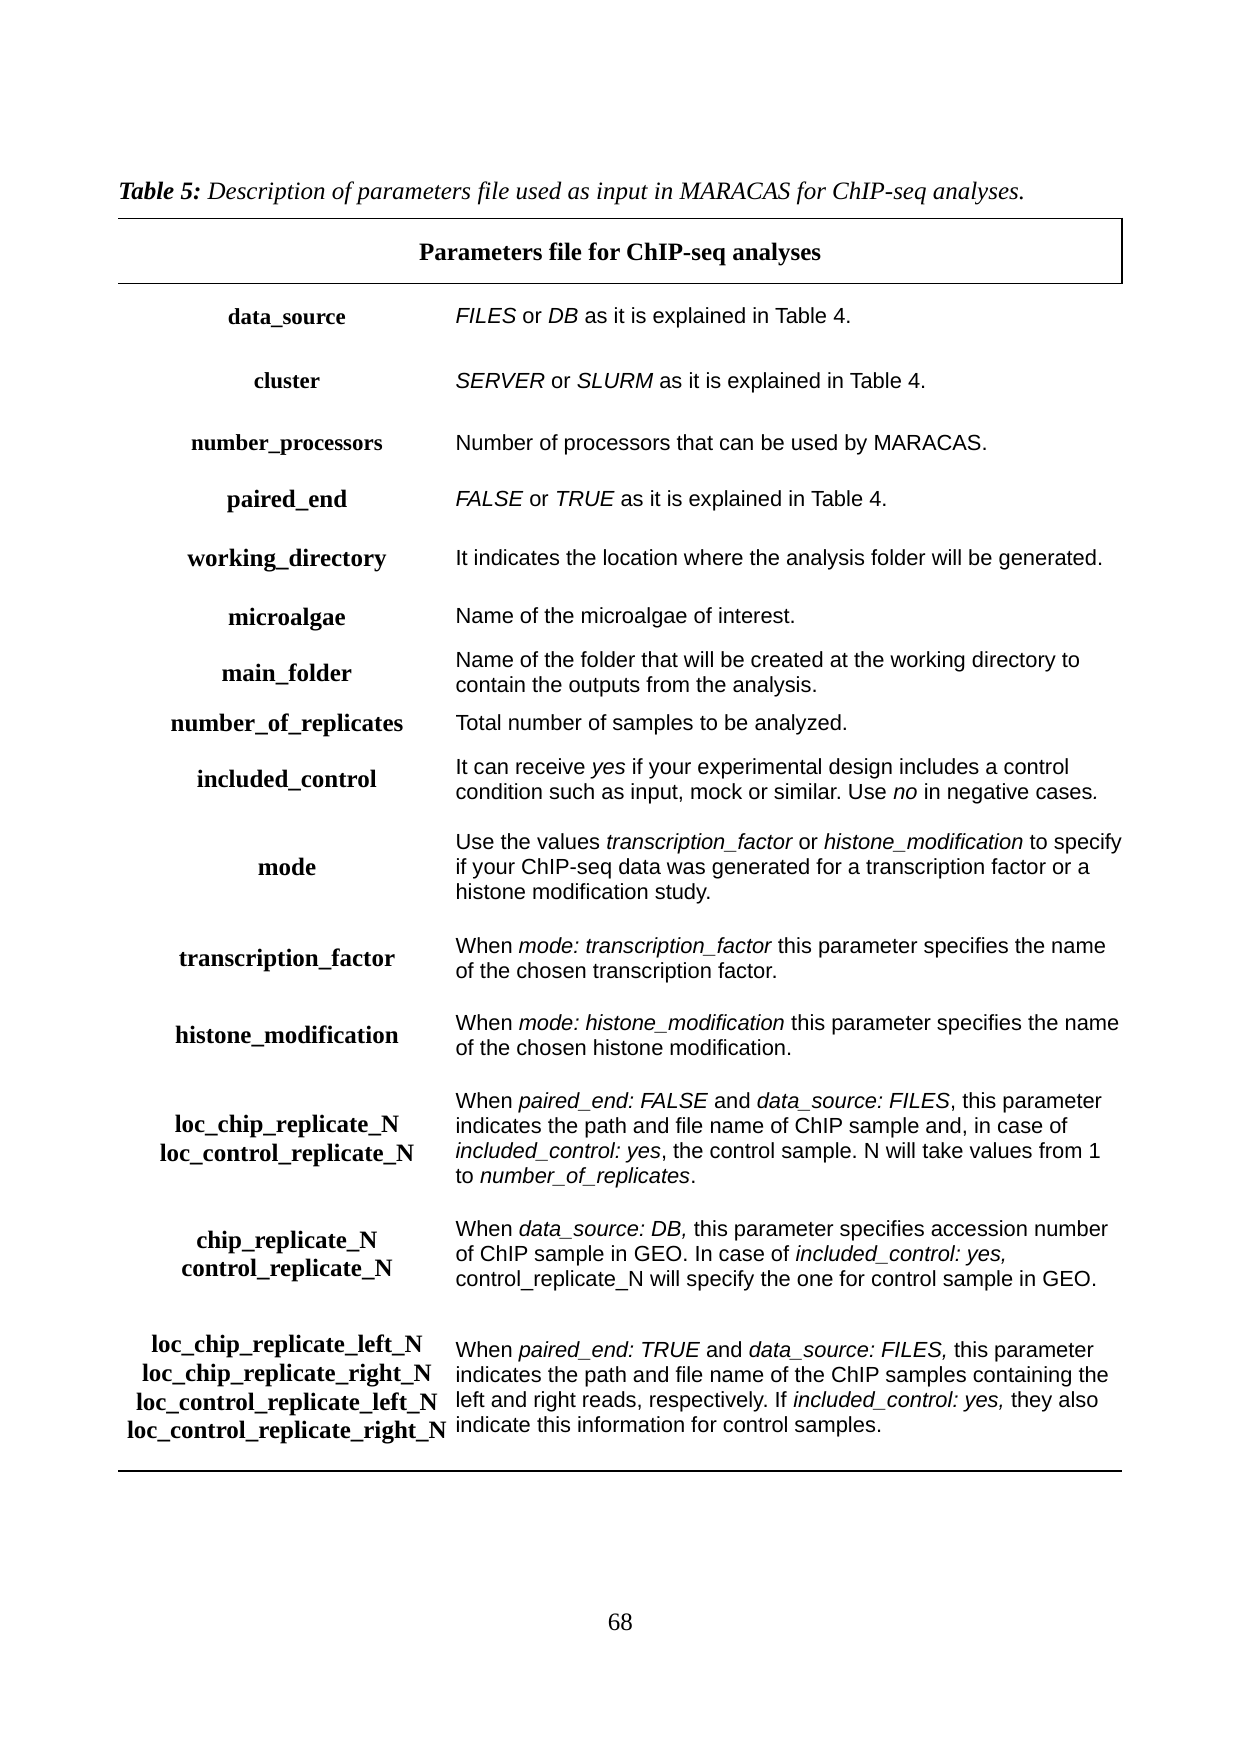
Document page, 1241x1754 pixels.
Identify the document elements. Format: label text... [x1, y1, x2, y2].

table_cell histone_modification [118, 996, 455, 1073]
table_cell transcription_factor [118, 920, 455, 996]
table_cell When mode: histone_modification this parameter specifies the name of the chosen histone modification. [455, 996, 1122, 1073]
table_cell Number of processors that can be used by MARACAS. [455, 413, 1122, 472]
table_cell working_directory [118, 525, 455, 590]
table_cell FILES or DB as it is explained in Table 4. [455, 284, 1122, 348]
table_cell Total number of samples to be analyzed. [455, 702, 1122, 744]
table_cell microalgae [118, 590, 455, 642]
table_cell main_folder [118, 642, 455, 702]
table_cell Name of the folder that will be created at the working directory to contain the outputs from the analysis. [455, 642, 1122, 702]
table_cell cluster [118, 348, 455, 413]
table_cell When paired_end: TRUE and data_source: FILES, this parameter indicates the path and file name of the ChIP samples containing the left and right reads, respectively. If included_control: yes, they also indicate this information for control samples. [455, 1304, 1122, 1470]
text Table 5: Description of parameters file used as input in MARACAS for ChIP-seq analyses. [118, 176, 1122, 205]
table_cell loc_chip_replicate_N loc_control_replicate_N [118, 1073, 455, 1203]
table_cell It indicates the location where the analysis folder will be generated. [455, 525, 1122, 590]
table_cell When paired_end: FALSE and data_source: FILES, this parameter indicates the path and file name of ChIP sample and, in case of included_control: yes, the control sample. N will take values from 1 to number_of_replicates. [455, 1073, 1122, 1203]
table_cell included_control [118, 744, 455, 814]
table_cell loc_chip_replicate_left_N loc_chip_replicate_right_N loc_control_replicate_left_N loc_control_replicate_right_N [118, 1304, 455, 1470]
table_cell Name of the microalgae of interest. [455, 590, 1122, 642]
table_cell FALSE or TRUE as it is explained in Table 4. [455, 472, 1122, 525]
table_header Parameters file for ChIP-seq analyses [118, 219, 1121, 283]
table_cell paired_end [118, 472, 455, 525]
table_cell data_source [118, 284, 455, 348]
table_cell It can receive yes if your experimental design includes a control condition such as input, mock or similar. Use no in negative cases. [455, 744, 1122, 814]
table_cell When data_source: DB, this parameter specifies accession number of ChIP sample in GEO. In case of included_control: yes, control_replicate_N will specify the one for control sample in GEO. [455, 1203, 1122, 1304]
table_cell number_of_replicates [118, 702, 455, 744]
table_cell When mode: transcription_factor this parameter specifies the name of the chosen transcription factor. [455, 920, 1122, 996]
table_cell chip_replicate_N control_replicate_N [118, 1203, 455, 1304]
table_cell SERVER or SLURM as it is explained in Table 4. [455, 348, 1122, 413]
table_cell number_processors [118, 413, 455, 472]
table_cell mode [118, 814, 455, 919]
table_cell Use the values transcription_factor or histone_modification to specify if your ChIP-seq data was generated for a transcription factor or a histone modification study. [455, 814, 1122, 919]
